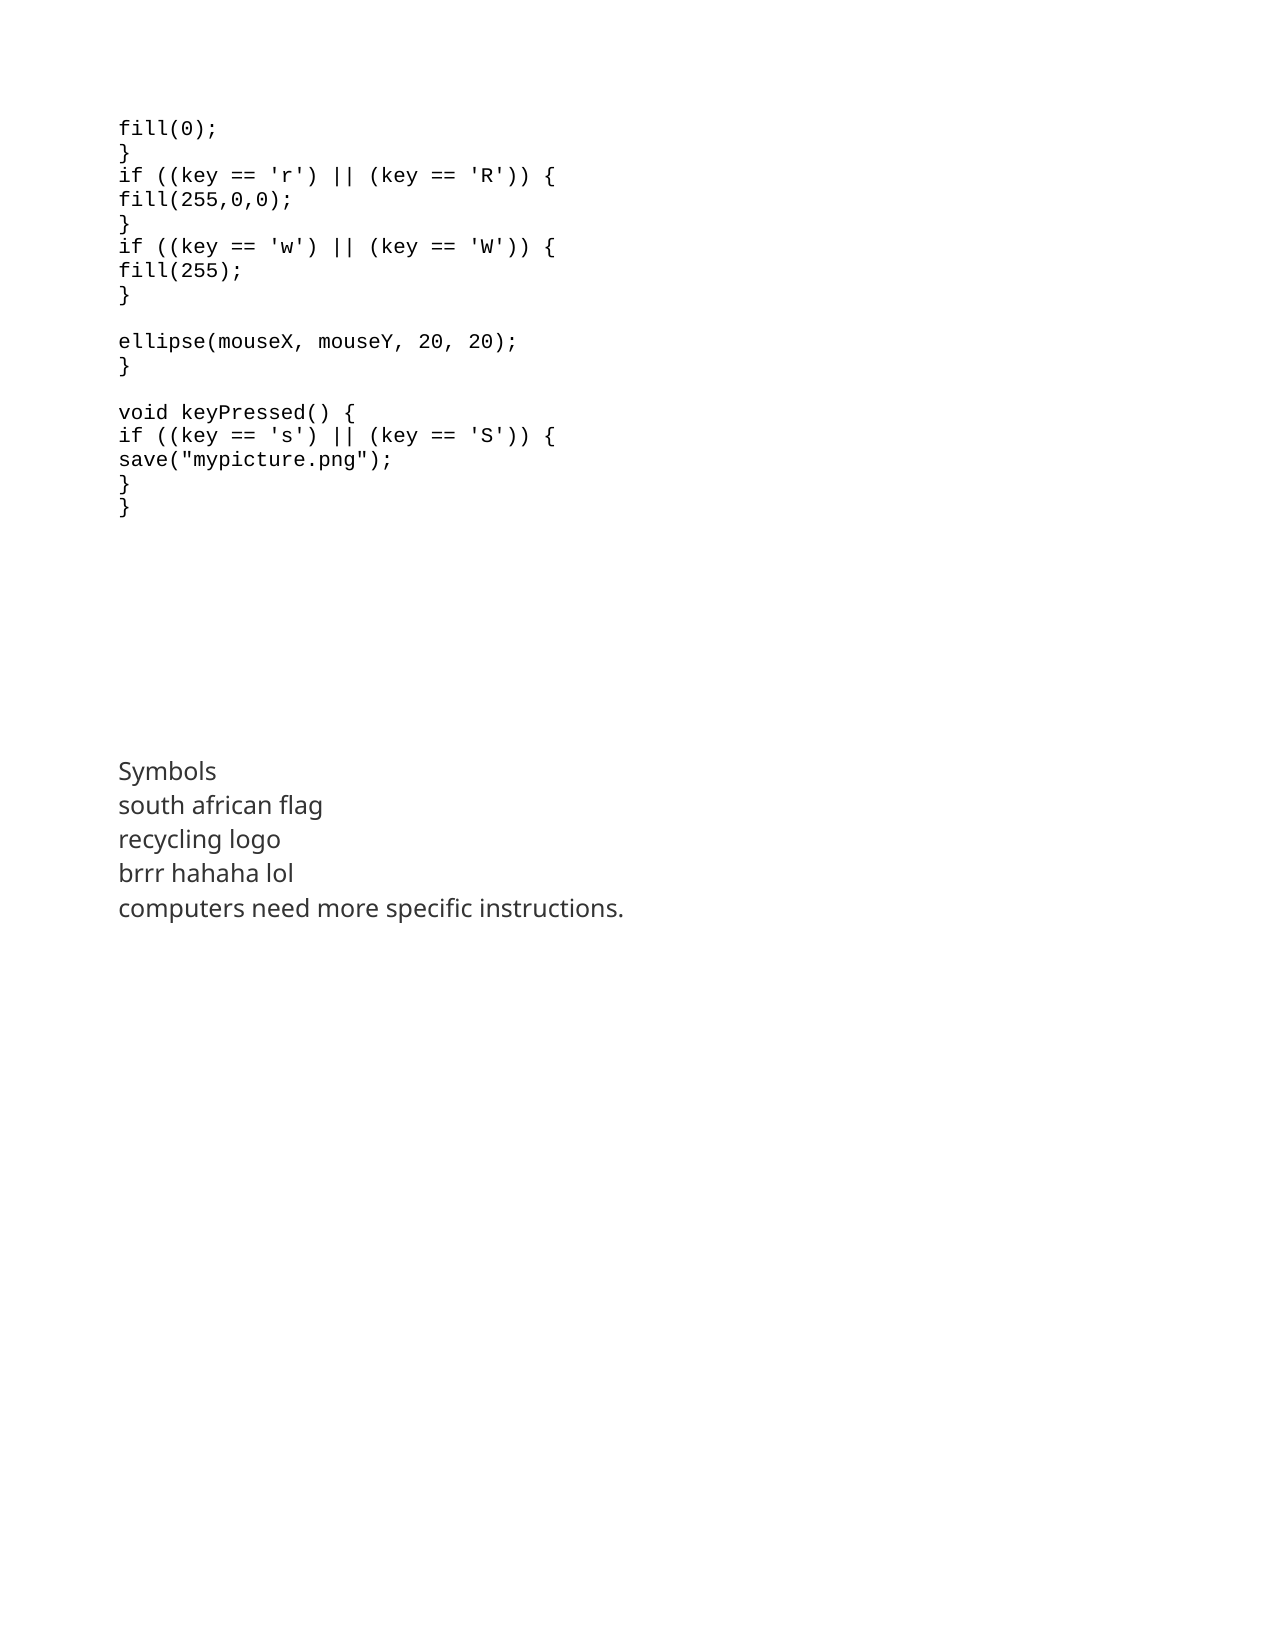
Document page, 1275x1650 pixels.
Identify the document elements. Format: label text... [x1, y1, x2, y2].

text if ((key == 's') || (key == 'S')) { [118, 426, 1157, 449]
text save("mypicture.png"); [118, 449, 1157, 473]
text computers need more specific instructions. [118, 890, 1157, 924]
text } [118, 354, 1157, 378]
text recycling logo [118, 822, 1157, 856]
text south african flag [118, 788, 1157, 822]
text } [118, 213, 1157, 236]
text } [118, 284, 1157, 307]
text fill(255); [118, 260, 1157, 284]
text if ((key == 'w') || (key == 'W')) { [118, 236, 1157, 260]
text fill(0); [118, 118, 1157, 142]
text fill(255,0,0); [118, 189, 1157, 213]
text } [118, 142, 1157, 165]
text void keyPressed() { [118, 402, 1157, 426]
text Symbols [118, 754, 1157, 788]
text ellipse(mouseX, mouseY, 20, 20); [118, 331, 1157, 354]
text } [118, 473, 1157, 496]
text brrr hahaha lol [118, 856, 1157, 890]
text } [118, 496, 1157, 520]
text if ((key == 'r') || (key == 'R')) { [118, 165, 1157, 189]
